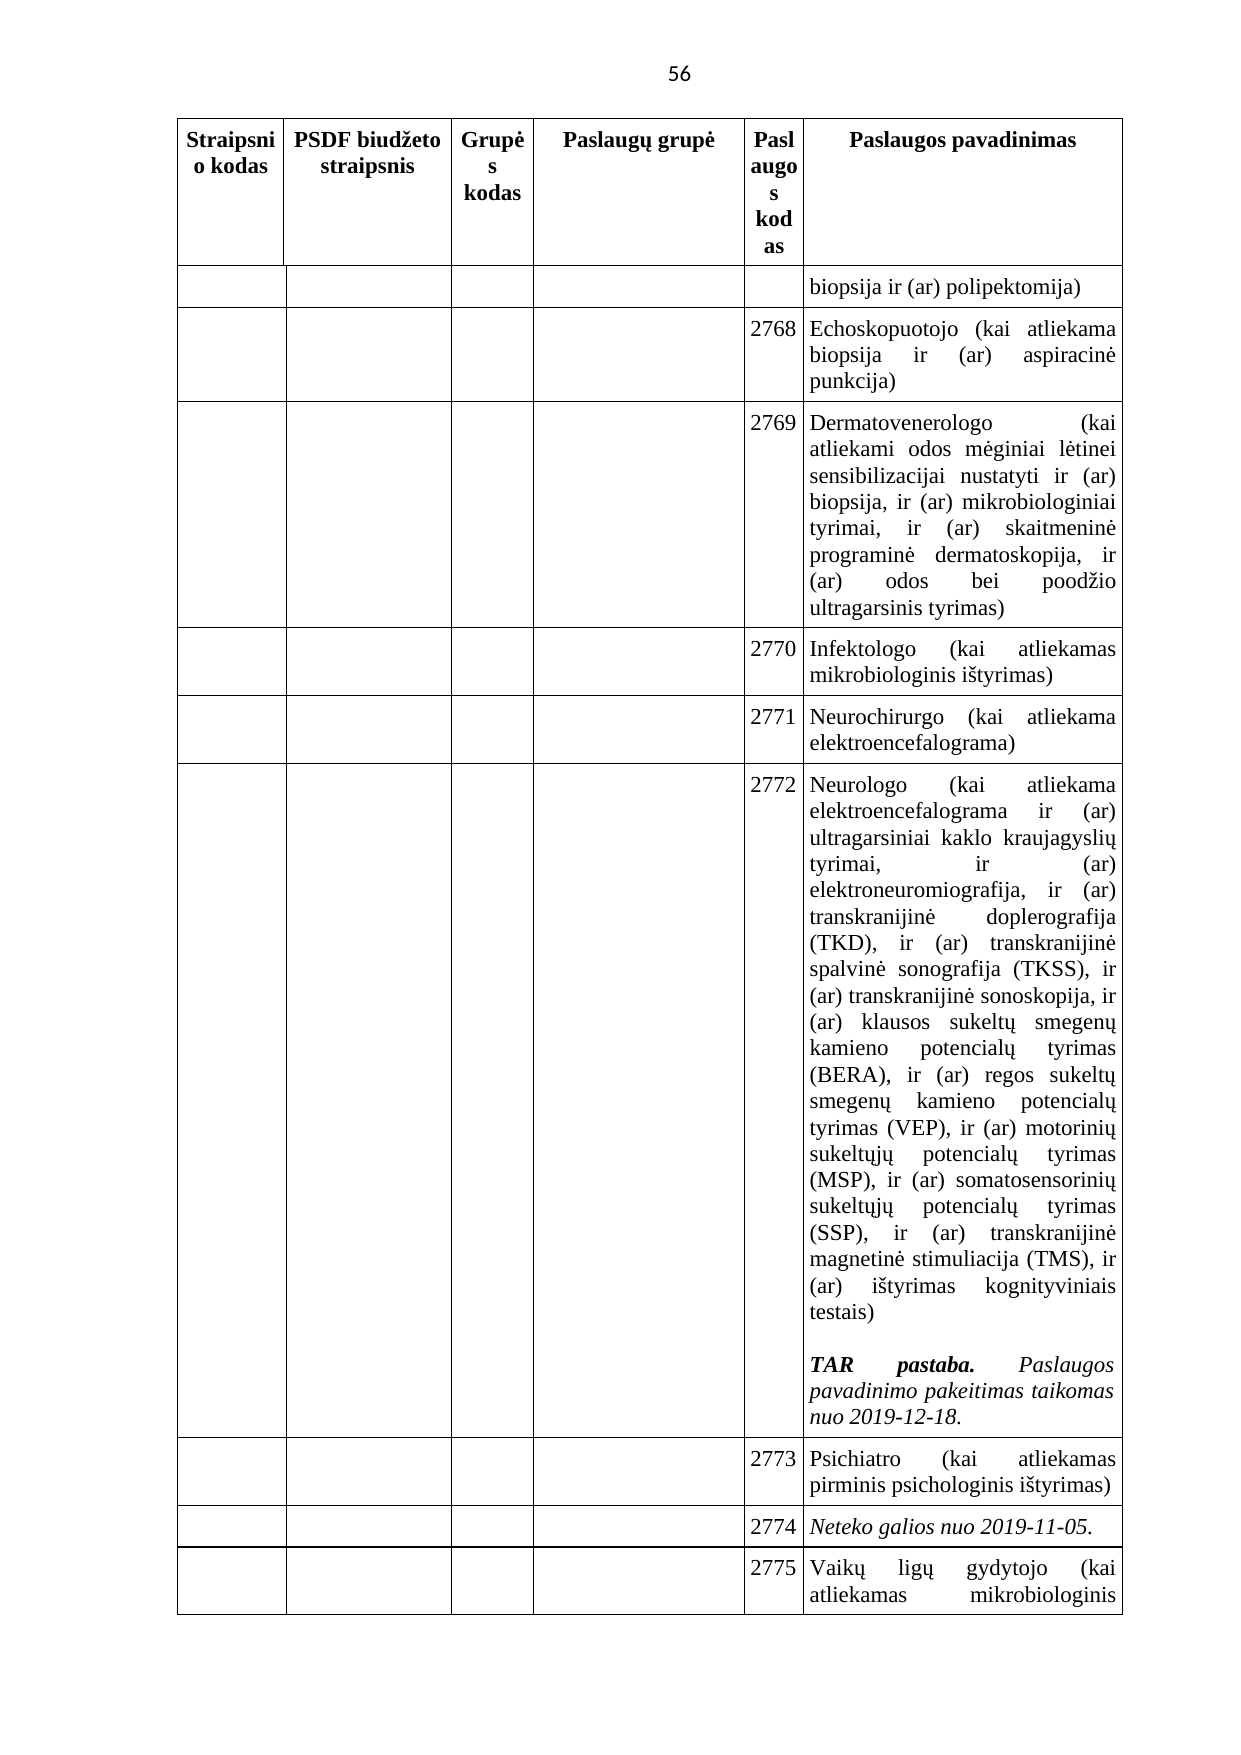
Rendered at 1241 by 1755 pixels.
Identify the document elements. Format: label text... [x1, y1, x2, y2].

table_header Straipsnio kodas [178, 119, 283, 265]
table_cell [452, 1548, 533, 1614]
table_cell 2773 [745, 1438, 803, 1505]
table_cell Neurologo (kai atliekama elektroencefalograma ir (ar) ultragarsiniai kaklo kraujagyslių tyrimai, ir (ar) elektroneuromiografija, ir (ar) transkranijinė doplerografija (TKD), ir (ar) transkranijinė spalvinė sonografija (TKSS), ir (ar) transkranijinė sonoskopija, ir (ar) klausos sukeltų smegenų kamieno potencialų tyrimas (BERA), ir (ar) regos sukeltų smegenų kamieno potencialų tyrimas (VEP), ir (ar) motorinių sukeltųjų potencialų tyrimas (MSP), ir (ar) somatosensorinių sukeltųjų potencialų tyrimas (SSP), ir (ar) transkranijinė magnetinė stimuliacija (TMS), ir (ar) ištyrimas kognityviniais testais) TAR pastaba. Paslaugos pavadinimo pakeitimas taikomas nuo 2019-12-18. [804, 764, 1122, 1437]
table_cell [287, 628, 451, 695]
table_cell 2768 [745, 308, 803, 401]
table_cell Dermatovenerologo (kai atliekami odos mėginiai lėtinei sensibilizacijai nustatyti ir (ar) biopsija, ir (ar) mikrobiologiniai tyrimai, ir (ar) skaitmeninė programinė dermatoskopija, ir (ar) odos bei poodžio ultragarsinis tyrimas) [804, 402, 1122, 627]
table_cell [534, 308, 744, 401]
table_cell [178, 696, 286, 763]
table_cell [287, 696, 451, 763]
table_cell [534, 1506, 744, 1546]
table_cell [178, 764, 286, 1437]
table_cell Neteko galios nuo 2019-11-05. [804, 1506, 1122, 1546]
table_cell [287, 402, 451, 627]
table_cell [178, 402, 286, 627]
table_cell Neurochirurgo (kai atliekama elektroencefalograma) [804, 696, 1122, 763]
table_cell [534, 628, 744, 695]
table_cell 2772 [745, 764, 803, 1437]
table_cell [534, 764, 744, 1437]
table_cell [178, 628, 286, 695]
table_cell 2770 [745, 628, 803, 695]
table_header Paslaugų grupė [534, 119, 744, 265]
table_cell [178, 308, 286, 401]
table_cell [178, 1548, 286, 1614]
table_cell [178, 1438, 286, 1505]
table_cell [534, 1548, 744, 1614]
table_cell [287, 1506, 451, 1546]
table_cell [452, 1506, 533, 1546]
table_cell [287, 1438, 451, 1505]
table_cell [452, 308, 533, 401]
table_cell [534, 402, 744, 627]
table_cell 2771 [745, 696, 803, 763]
table_cell [452, 696, 533, 763]
table_cell 2769 [745, 402, 803, 627]
table_cell [534, 266, 744, 307]
table_cell [287, 1548, 451, 1614]
table_cell 2774 [745, 1506, 803, 1546]
table_cell [452, 628, 533, 695]
table_header Paslaugos kodas [745, 119, 803, 265]
table_header Grupės kodas [452, 119, 533, 265]
table_cell [178, 1506, 286, 1546]
table_header PSDF biudžeto straipsnis [284, 119, 451, 265]
table_cell Psichiatro (kai atliekamas pirminis psichologinis ištyrimas) [804, 1438, 1122, 1505]
table_cell [287, 266, 451, 307]
table_cell 2775 [745, 1548, 803, 1614]
table_cell biopsija ir (ar) polipektomija) [804, 266, 1122, 307]
table_cell Vaikų ligų gydytojo (kai atliekamas mikrobiologinis [804, 1548, 1122, 1614]
table_cell [287, 308, 451, 401]
table_cell [745, 266, 803, 307]
table_header Paslaugos pavadinimas [804, 119, 1122, 265]
table_cell Infektologo (kai atliekamas mikrobiologinis ištyrimas) [804, 628, 1122, 695]
table_cell Echoskopuotojo (kai atliekama biopsija ir (ar) aspiracinė punkcija) [804, 308, 1122, 401]
table_cell [452, 402, 533, 627]
table_cell [287, 764, 451, 1437]
table_cell [534, 696, 744, 763]
table_cell [452, 1438, 533, 1505]
table_cell [452, 764, 533, 1437]
table_cell [178, 266, 286, 307]
table_cell [452, 266, 533, 307]
table_cell [534, 1438, 744, 1505]
